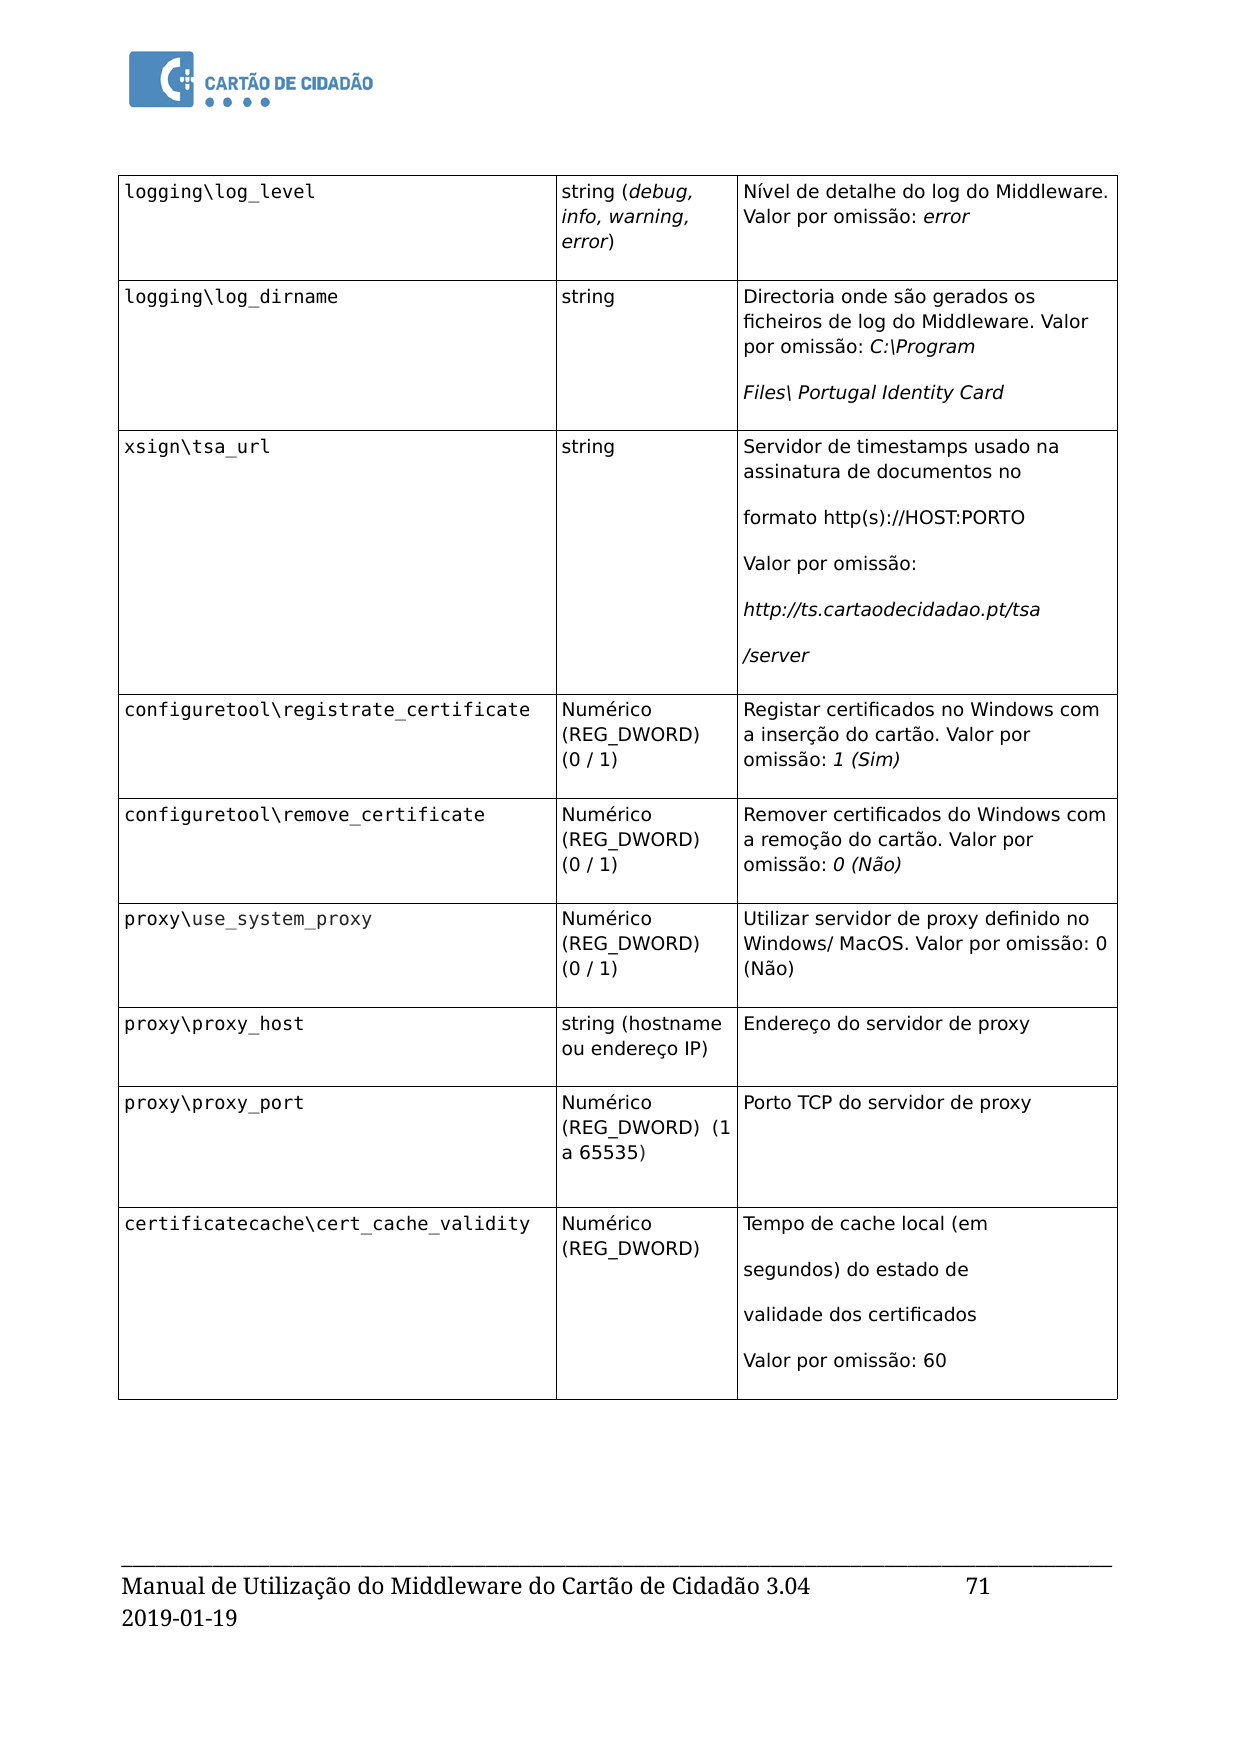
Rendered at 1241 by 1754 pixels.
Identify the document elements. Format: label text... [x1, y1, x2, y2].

table_cell logging\log_level [119, 176, 556, 280]
table_cell Porto TCP do servidor de proxy [738, 1087, 1117, 1207]
table_cell Numérico (REG_DWORD) (0 / 1) [557, 799, 737, 902]
table_cell Utilizar servidor de proxy definido no Windows/ MacOS. Valor por omissão: 0 (Não) [738, 904, 1117, 1007]
table_cell Nível de detalhe do log do Middleware. Valor por omissão: error [738, 176, 1117, 280]
table_cell proxy\use_system_proxy [119, 904, 556, 1007]
table_cell certificatecache\cert_cache_validity [119, 1208, 556, 1399]
table_cell proxy\proxy_port [119, 1087, 556, 1207]
table_cell xsign\tsa_url [119, 431, 556, 693]
table_cell string (hostname ou endereço IP) [557, 1008, 737, 1086]
table_cell Numérico (REG_DWORD) [557, 1208, 737, 1399]
table_cell string [557, 431, 737, 693]
table_cell Directoria onde são gerados os ficheiros de log do Middleware. Valor por omissão: C:\Program Files\ Portugal Identity Card [738, 281, 1117, 430]
table_cell configuretool\registrate_certificate [119, 695, 556, 798]
table_cell configuretool\remove_certificate [119, 799, 556, 902]
table_cell Servidor de timestamps usado na assinatura de documentos no formato http(s)://HOST:PORTO Valor por omissão: http://ts.cartaodecidadao.pt/tsa /server [738, 431, 1117, 693]
table_cell string [557, 281, 737, 430]
table_cell logging\log_dirname [119, 281, 556, 430]
table_cell string (debug, info, warning, error) [557, 176, 737, 280]
table_cell Registar certificados no Windows com a inserção do cartão. Valor por omissão: 1 (Sim) [738, 695, 1117, 798]
table_cell proxy\proxy_host [119, 1008, 556, 1086]
table_cell Endereço do servidor de proxy [738, 1008, 1117, 1086]
table_cell Numérico (REG_DWORD) (0 / 1) [557, 695, 737, 798]
table_cell Tempo de cache local (em segundos) do estado de validade dos certificados Valor por omissão: 60 [738, 1208, 1117, 1399]
table_cell Remover certificados do Windows com a remoção do cartão. Valor por omissão: 0 (Não) [738, 799, 1117, 902]
picture [127, 45, 420, 115]
table_cell Numérico (REG_DWORD) (0 / 1) [557, 904, 737, 1007]
table_cell Numérico (REG_DWORD) (1 a 65535) [557, 1087, 737, 1207]
